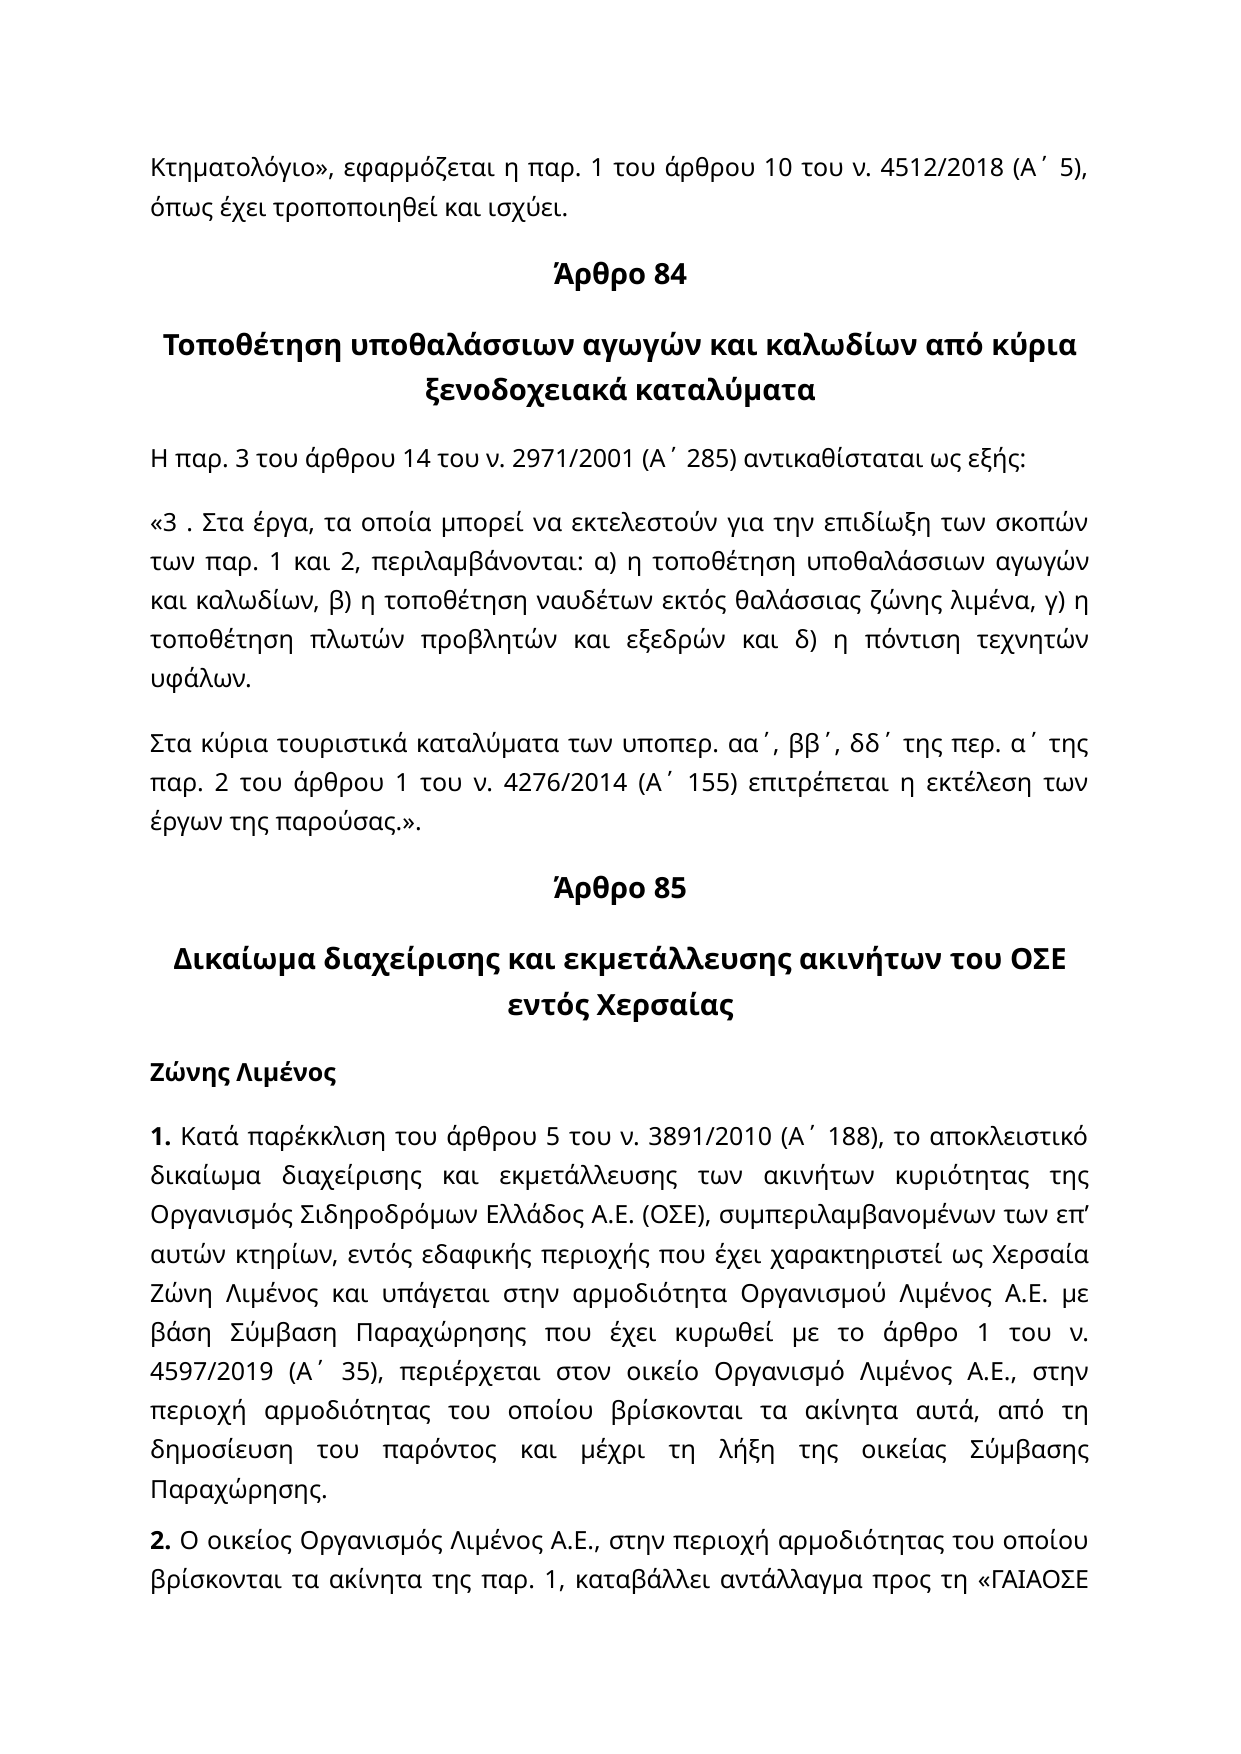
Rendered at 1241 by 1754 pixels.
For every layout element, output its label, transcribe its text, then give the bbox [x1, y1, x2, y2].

text Ζώνης Λιμένος [150, 1054, 1090, 1089]
text Στα κύρια τουριστικά καταλύματα των υποπερ. αα΄, ββ΄, δδ΄ της περ. α΄ της παρ. 2 του άρθρου 1 του ν. 4276/2014 (Α΄ 155) επιτρέπεται η εκτέλεση των έργων της παρούσας.». [150, 725, 1090, 838]
text 2. Ο οικείος Οργανισμός Λιμένος Α.Ε., στην περιοχή αρμοδιότητας του οποίου βρίσκονται τα ακίνητα της παρ. 1, καταβάλλει αντάλλαγμα προς τη «ΓΑΙΑΟΣΕ [150, 1523, 1090, 1596]
subtitle Άρθρο 84 [150, 253, 1090, 293]
subtitle Άρθρο 85 [150, 868, 1090, 907]
text Κτηματολόγιο», εφαρμόζεται η παρ. 1 του άρθρου 10 του ν. 4512/2018 (Α΄ 5), όπως έχει τροποποιηθεί και ισχύει. [150, 150, 1090, 223]
text Η παρ. 3 του άρθρου 14 του ν. 2971/2001 (Α΄ 285) αντικαθίσταται ως εξής: [150, 440, 1090, 474]
subtitle Δικαίωμα διαχείρισης και εκμετάλλευσης ακινήτων του ΟΣΕ εντός Χερσαίας [150, 938, 1090, 1024]
text 1. Κατά παρέκκλιση του άρθρου 5 του ν. 3891/2010 (Α΄ 188), το αποκλειστικό δικαίωμα διαχείρισης και εκμετάλλευσης των ακινήτων κυριότητας της Οργανισμός Σιδηροδρόμων Ελλάδος Α.Ε. (ΟΣΕ), συμπεριλαμβανομένων των επ’ αυτών κτηρίων, εντός εδαφικής περιοχής που έχει χαρακτηριστεί ως Χερσαία Ζώνη Λιμένος και υπάγεται στην αρμοδιότητα Οργανισμού Λιμένος Α.Ε. με βάση Σύμβαση Παραχώρησης που έχει κυρωθεί με το άρθρο 1 του ν. 4597/2019 (Α΄ 35), περιέρχεται στον οικείο Οργανισμό Λιμένος Α.Ε., στην περιοχή αρμοδιότητας του οποίου βρίσκονται τα ακίνητα αυτά, από τη δημοσίευση του παρόντος και μέχρι τη λήξη της οικείας Σύμβασης Παραχώρησης. [150, 1119, 1090, 1505]
subtitle Τοποθέτηση υποθαλάσσιων αγωγών και καλωδίων από κύρια ξενοδοχειακά καταλύματα [150, 324, 1090, 409]
text «3 . Στα έργα, τα οποία μπορεί να εκτελεστούν για την επιδίωξη των σκοπών των παρ. 1 και 2, περιλαμβάνονται: α) η τοποθέτηση υποθαλάσσιων αγωγών και καλωδίων, β) η τοποθέτηση ναυδέτων εκτός θαλάσσιας ζώνης λιμένα, γ) η τοποθέτηση πλωτών προβλητών και εξεδρών και δ) η πόντιση τεχνητών υφάλων. [150, 504, 1090, 695]
